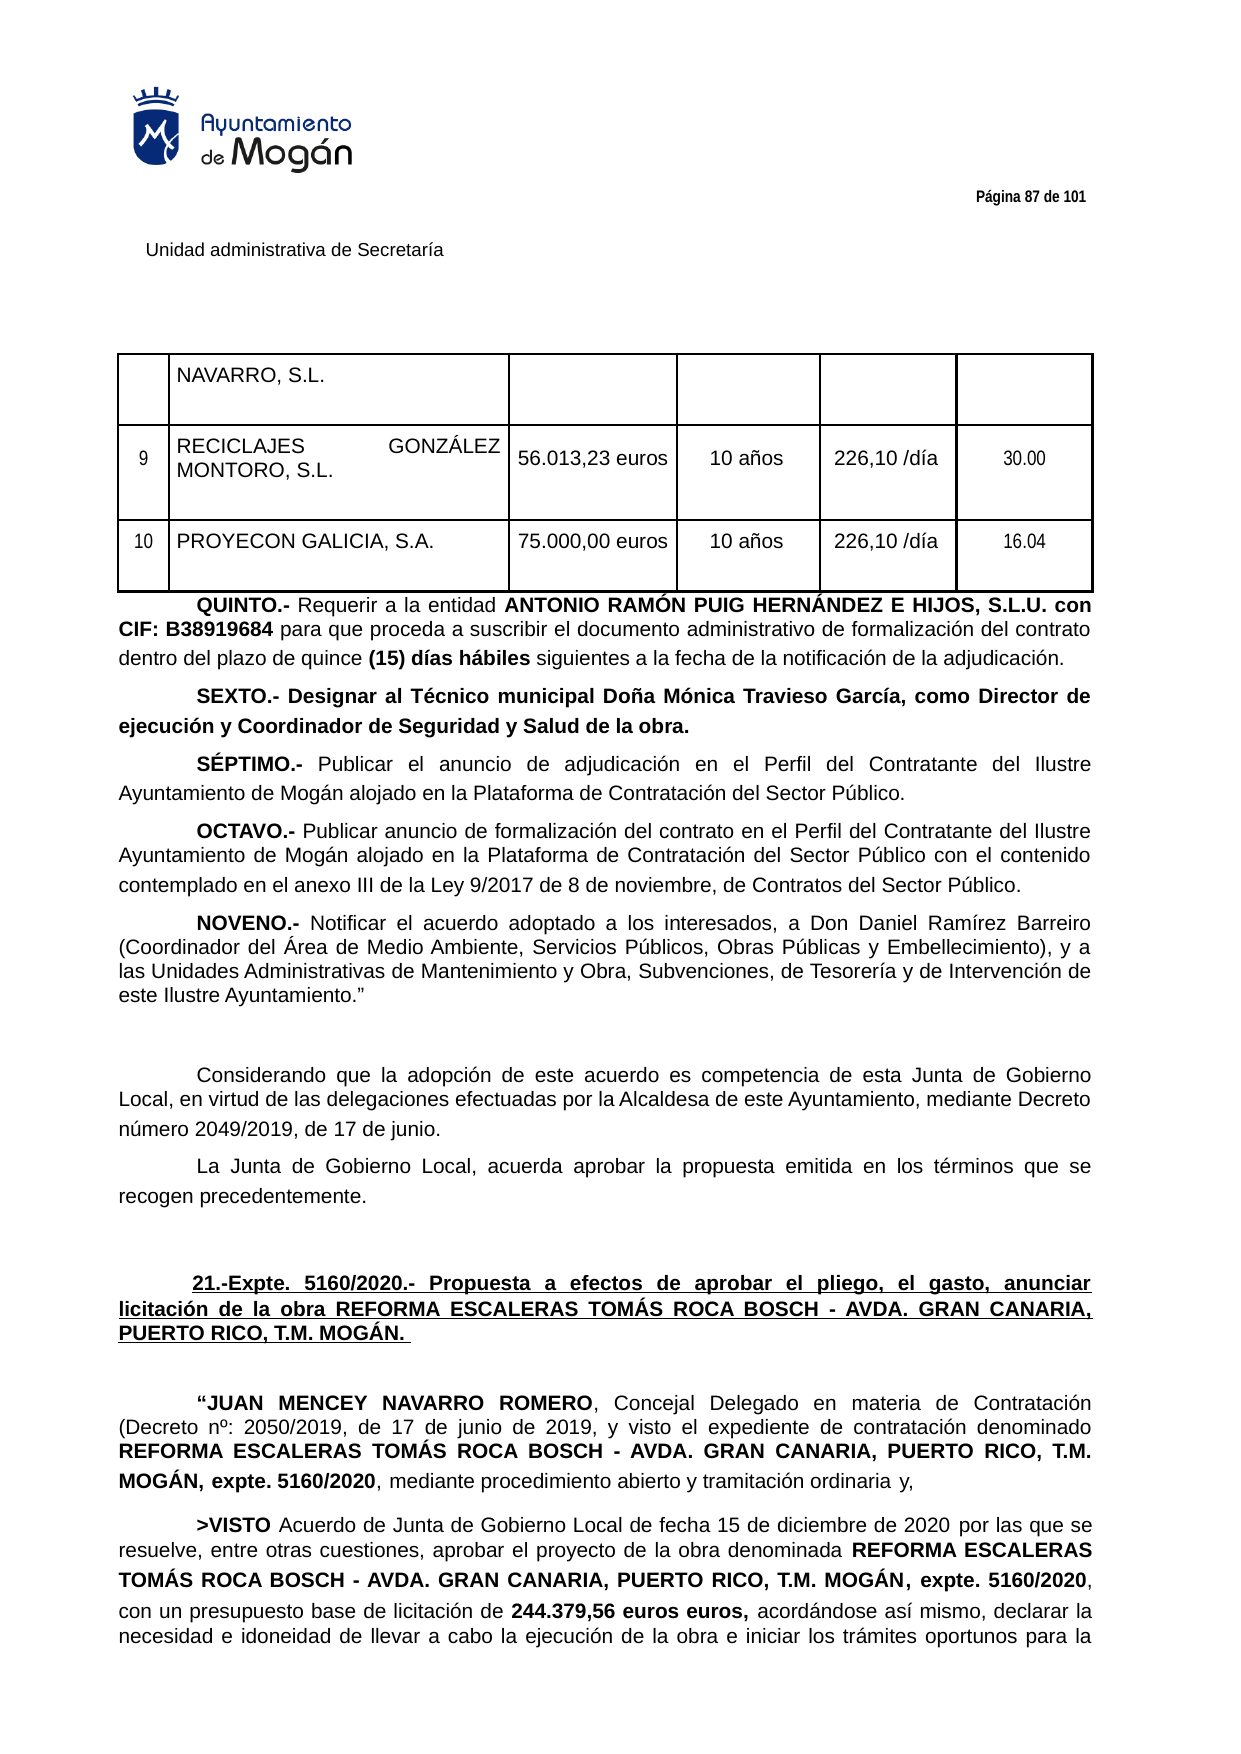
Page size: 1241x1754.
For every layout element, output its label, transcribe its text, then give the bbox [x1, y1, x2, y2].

table_cell NAVARRO, S.L. [170, 355, 508, 424]
table_cell [821, 355, 955, 424]
table_cell [510, 355, 676, 424]
table_cell 10 [119, 521, 168, 590]
text QUINTO.- Requerir a la entidad ANTONIO RAMÓN PUIG HERNÁNDEZ E HIJOS, S.L.U. con CIF: B38919684 para que proceda a suscribir el documento administrativo de formalización del contrato dentro del plazo de quince (15) días hábiles siguientes a la fecha de la notificación de la adjudicación. [118, 593, 1092, 671]
text Considerando que la adopción de este acuerdo es competencia de esta Junta de Gobierno Local, en virtud de las delegaciones efectuadas por la Alcaldesa de este Ayuntamiento, mediante Decreto número 2049/2019, de 17 de junio. [118, 1063, 1092, 1142]
table_cell 16,04 [958, 521, 1091, 590]
table_cell 10 años [678, 521, 819, 590]
text SÉPTIMO.- Publicar el anuncio de adjudicación en el Perfil del Contratante del Ilustre Ayuntamiento de Mogán alojado en la Plataforma de Contratación del Sector Público. [118, 752, 1092, 807]
text >VISTO Acuerdo de Junta de Gobierno Local de fecha 15 de diciembre de 2020 por las que se resuelve, entre otras cuestiones, aprobar el proyecto de la obra denominada REFORMA ESCALERAS TOMÁS ROCA BOSCH - AVDA. GRAN CANARIA, PUERTO RICO, T.M. MOGÁN, expte. 5160/2020, con un presupuesto base de licitación de 244.379,56 euros euros, acordándose así mismo, declarar la necesidad e idoneidad de llevar a cabo la ejecución de la obra e iniciar los trámites oportunos para la [118, 1507, 1092, 1648]
table_cell 75.000,00 euros [510, 521, 676, 590]
table_cell 226,10 /día [821, 521, 955, 590]
text OCTAVO.- Publicar anuncio de formalización del contrato en el Perfil del Contratante del Ilustre Ayuntamiento de Mogán alojado en la Plataforma de Contratación del Sector Público con el contenido contemplado en el anexo III de la Ley 9/2017 de 8 de noviembre, de Contratos del Sector Público. [118, 819, 1092, 898]
text La Junta de Gobierno Local, acuerda aprobar la propuesta emitida en los términos que se recogen precedentemente. [118, 1154, 1092, 1209]
table_cell 30,00 [958, 426, 1091, 519]
picture [119, 66, 368, 190]
text PUERTO RICO, T.M. MOGÁN. [118, 1319, 1092, 1344]
table_cell 10 años [678, 426, 819, 519]
table_cell 226,10 /día [821, 426, 955, 519]
table_cell 9 [119, 426, 168, 519]
table_cell [678, 355, 819, 424]
table_cell 56.013,23 euros [510, 426, 676, 519]
text “JUAN MENCEY NAVARRO ROMERO, Concejal Delegado en materia de Contratación (Decreto nº: 2050/2019, de 17 de junio de 2019, y visto el expediente de contratación denominado REFORMA ESCALERAS TOMÁS ROCA BOSCH - AVDA. GRAN CANARIA, PUERTO RICO, T.M. MOGÁN, expte. 5160/2020, mediante procedimiento abierto y tramitación ordinaria y, [118, 1391, 1092, 1494]
text SEXTO.- Designar al Técnico municipal Doña Mónica Travieso García, como Director de ejecución y Coordinador de Seguridad y Salud de la obra. [118, 684, 1092, 739]
table_cell 74,62 [958, 355, 1091, 424]
table_cell RECICLAJES GONZÁLEZ MONTORO, S.L. [170, 426, 508, 519]
table_cell PROYECON GALICIA, S.A. [170, 521, 508, 590]
table_cell [119, 355, 168, 424]
text NOVENO.- Notificar el acuerdo adoptado a los interesados, a Don Daniel Ramírez Barreiro (Coordinador del Área de Medio Ambiente, Servicios Públicos, Obras Públicas y Embellecimiento), y a las Unidades Administrativas de Mantenimiento y Obra, Subvenciones, de Tesorería y de Intervención de este Ilustre Ayuntamiento.” [118, 911, 1092, 1007]
text 21.-Expte. 5160/2020.- Propuesta a efectos de aprobar el pliego, el gasto, anunciar licitación de la obra REFORMA ESCALERAS TOMÁS ROCA BOSCH - AVDA. GRAN CANARIA, [118, 1266, 1092, 1318]
